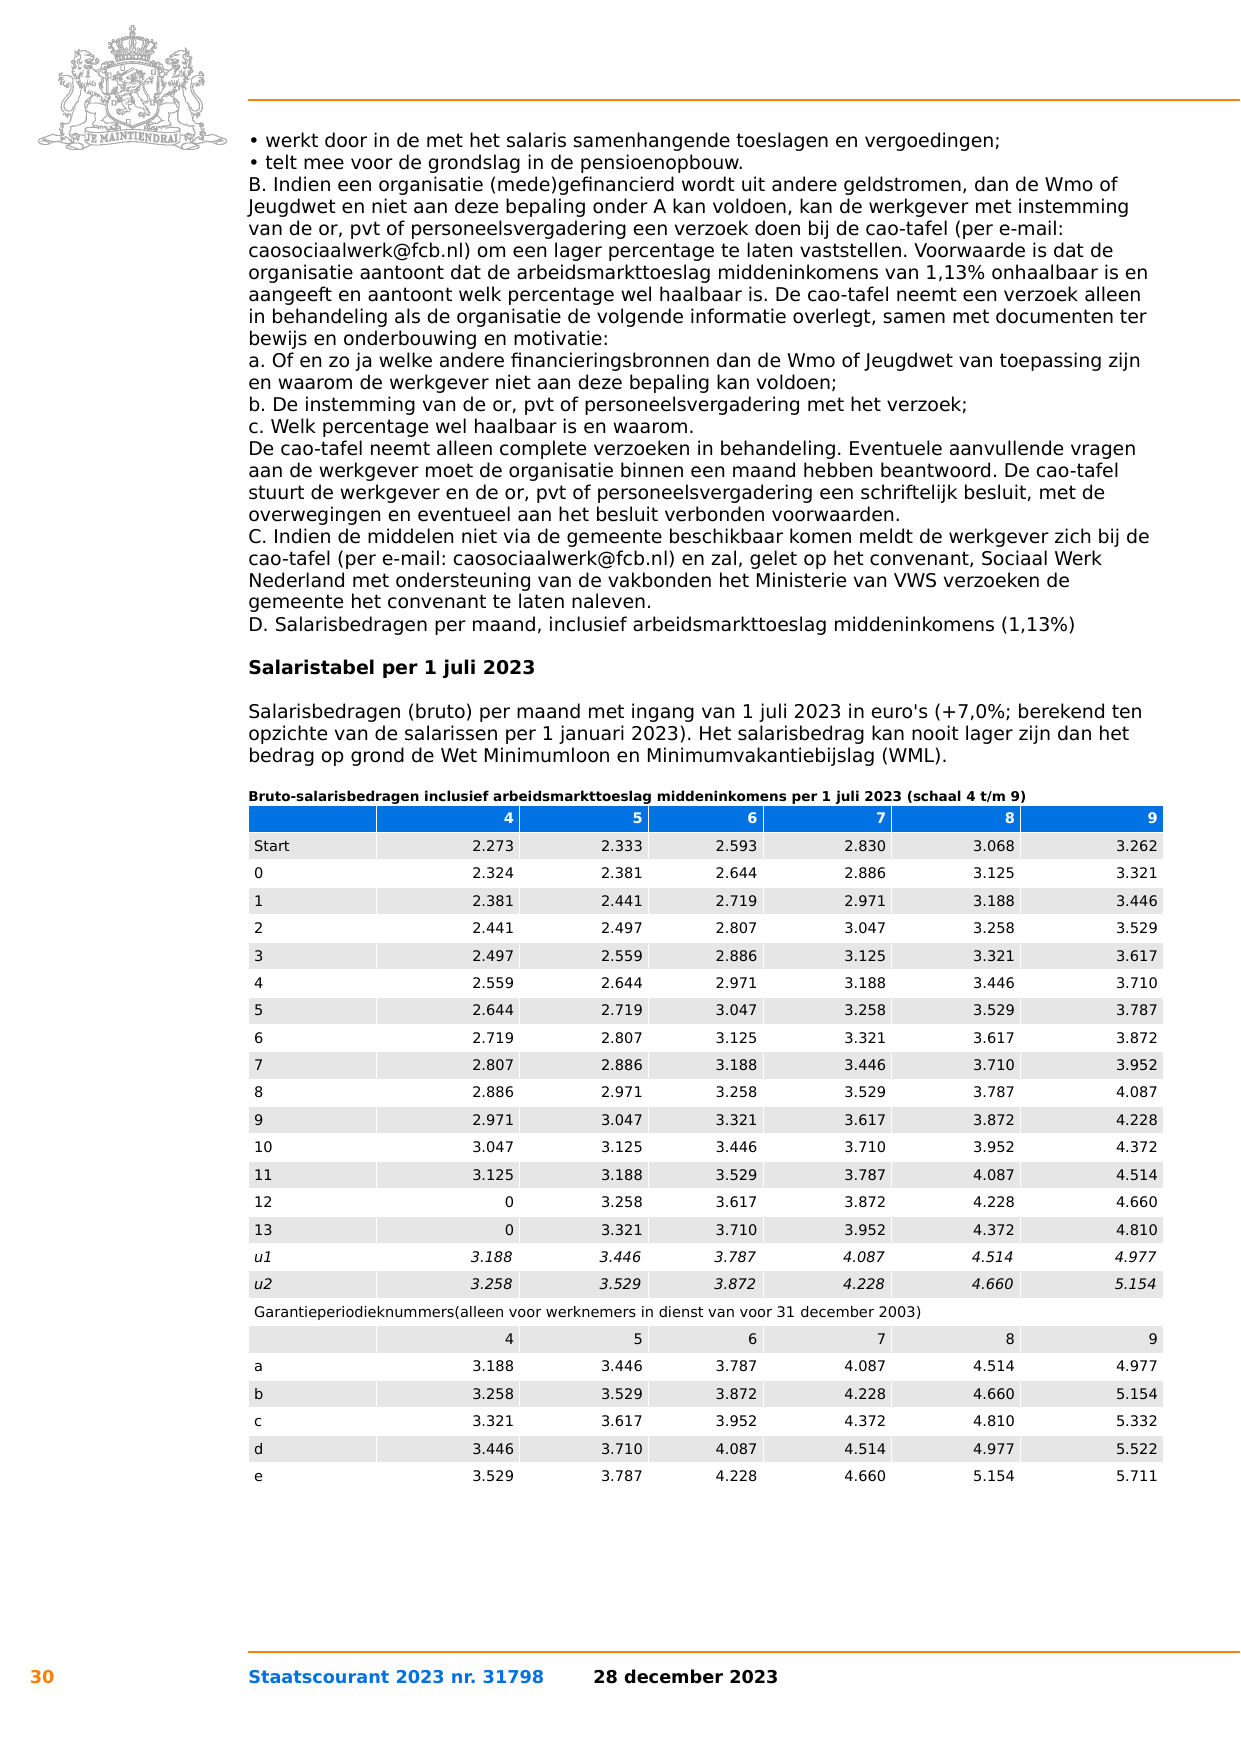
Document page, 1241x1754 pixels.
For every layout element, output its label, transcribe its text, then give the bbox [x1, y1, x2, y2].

table_cell u2 [249, 1271, 376, 1298]
picture [38, 25, 227, 150]
table_cell 2.593 [649, 833, 763, 859]
subtitle Salaristabel per 1 juli 2023 [248, 657, 1163, 679]
table_cell 5.711 [1021, 1463, 1163, 1489]
text D. Salarisbedragen per maand, inclusief arbeidsmarkttoeslag middeninkomens (1,13%) [248, 613, 1163, 635]
table_cell 4.087 [764, 1354, 891, 1380]
text De cao-tafel neemt alleen complete verzoeken in behandeling. Eventuele aanvullende vragen aan de werkgever moet de organisatie binnen een maand hebben beantwoord. De cao-tafel stuurt de werkgever en de or, pvt of personeelsvergadering een schriftelijk besluit, met de overwegingen en eventueel aan het besluit verbonden voorwaarden. [248, 438, 1163, 526]
table_cell 3.188 [764, 970, 891, 996]
table_cell 3.872 [892, 1107, 1020, 1133]
table_cell 8 [249, 1080, 376, 1106]
table_cell 3.047 [649, 998, 763, 1024]
table_cell 5 [249, 998, 376, 1024]
table_cell 2.497 [520, 915, 648, 942]
table_cell 3.872 [649, 1381, 763, 1407]
table_cell 4.228 [1021, 1107, 1163, 1133]
table_cell 2.886 [649, 943, 763, 969]
table_cell 7 [764, 806, 891, 832]
table_cell 12 [249, 1189, 376, 1216]
table_cell 3.258 [764, 998, 891, 1024]
table_cell 3.952 [1021, 1052, 1163, 1079]
table_cell 6 [649, 806, 763, 832]
table_cell 2.381 [520, 861, 648, 887]
table_cell 13 [249, 1217, 376, 1243]
table_cell 3.125 [764, 943, 891, 969]
table_cell 3.188 [377, 1244, 519, 1270]
table_cell 3.617 [520, 1409, 648, 1435]
table_cell 5 [520, 1326, 648, 1353]
table_cell 3.787 [764, 1162, 891, 1188]
table_cell e [249, 1463, 376, 1489]
text a. Of en zo ja welke andere financieringsbronnen dan de Wmo of Jeugdwet van toepassing zijn en waarom de werkgever niet aan deze bepaling kan voldoen; [248, 350, 1163, 394]
table_cell 3.262 [1021, 833, 1163, 859]
table_cell 3.529 [377, 1463, 519, 1489]
table_cell 4 [249, 970, 376, 996]
table_cell 2.807 [649, 915, 763, 942]
table_cell 2.441 [377, 915, 519, 942]
table_cell 3.529 [520, 1271, 648, 1298]
table_cell 3.125 [649, 1025, 763, 1051]
table_cell 2.381 [377, 888, 519, 914]
table_cell 3.446 [649, 1135, 763, 1161]
table_cell 3.446 [1021, 888, 1163, 914]
table_cell 3.710 [1021, 970, 1163, 996]
table_cell 3.321 [892, 943, 1020, 969]
table_cell 2.324 [377, 861, 519, 887]
table_cell u1 [249, 1244, 376, 1270]
table_cell 2.441 [520, 888, 648, 914]
table_cell 3.952 [764, 1217, 891, 1243]
table_cell 3.952 [649, 1409, 763, 1435]
text c. Welk percentage wel haalbaar is en waarom. [248, 416, 1163, 438]
table_cell 4.514 [1021, 1162, 1163, 1188]
table_cell 10 [249, 1135, 376, 1161]
table_cell 3.529 [764, 1080, 891, 1106]
table_cell 4.228 [764, 1271, 891, 1298]
table_cell 9 [1021, 806, 1163, 832]
table_cell 4.977 [1021, 1244, 1163, 1270]
table_cell 3.258 [377, 1271, 519, 1298]
table_cell 4.228 [764, 1381, 891, 1407]
table_cell 3.321 [520, 1217, 648, 1243]
table_cell 3.529 [892, 998, 1020, 1024]
table_cell 3.446 [764, 1052, 891, 1079]
table_cell 5.522 [1021, 1436, 1163, 1462]
table_cell 4.514 [892, 1354, 1020, 1380]
table_cell 4.810 [892, 1409, 1020, 1435]
table_cell 4.810 [1021, 1217, 1163, 1243]
table_cell 2.333 [520, 833, 648, 859]
table_cell 7 [764, 1326, 891, 1353]
table_cell 2.273 [377, 833, 519, 859]
table_cell 5.154 [1021, 1271, 1163, 1298]
table_cell 3.529 [649, 1162, 763, 1188]
table_cell 4.087 [649, 1436, 763, 1462]
table_cell 4.228 [649, 1463, 763, 1489]
table_cell 2.559 [520, 943, 648, 969]
table_cell [249, 806, 376, 832]
table_cell 5 [520, 806, 648, 832]
table_cell 3.188 [377, 1354, 519, 1380]
table_cell 4.514 [892, 1244, 1020, 1270]
table_cell 3.710 [649, 1217, 763, 1243]
table_cell 5.332 [1021, 1409, 1163, 1435]
table_cell 2.807 [520, 1025, 648, 1051]
table_cell 3.258 [520, 1189, 648, 1216]
text b. De instemming van de or, pvt of personeelsvergadering met het verzoek; [248, 394, 1163, 416]
table_cell 4.660 [892, 1271, 1020, 1298]
table_cell 3.710 [892, 1052, 1020, 1079]
table_cell 5.154 [1021, 1381, 1163, 1407]
table_cell 3.872 [1021, 1025, 1163, 1051]
table_cell 4.660 [764, 1463, 891, 1489]
table_cell 2.886 [520, 1052, 648, 1079]
table_cell 3.529 [1021, 915, 1163, 942]
table_cell 8 [892, 806, 1020, 832]
table_cell 3.258 [649, 1080, 763, 1106]
table_cell 4.228 [892, 1189, 1020, 1216]
text Salarisbedragen (bruto) per maand met ingang van 1 juli 2023 in euro's (+7,0%; berekend ten opzichte van de salarissen per 1 januari 2023). Het salarisbedrag kan nooit lager zijn dan het bedrag op grond de Wet Minimumloon en Minimumvakantiebijslag (WML). [248, 701, 1163, 767]
table_cell 0 [377, 1217, 519, 1243]
table_cell 4.087 [764, 1244, 891, 1270]
table_cell 3.710 [764, 1135, 891, 1161]
text • werkt door in de met het salaris samenhangende toeslagen en vergoedingen; [248, 130, 1163, 152]
table_cell 4.087 [892, 1162, 1020, 1188]
table_cell 4.087 [1021, 1080, 1163, 1106]
table_cell d [249, 1436, 376, 1462]
table_cell 3.952 [892, 1135, 1020, 1161]
table_cell 2.719 [377, 1025, 519, 1051]
table_cell 3.188 [520, 1162, 648, 1188]
table_cell 9 [1021, 1326, 1163, 1353]
table_cell 2 [249, 915, 376, 942]
table_cell c [249, 1409, 376, 1435]
table_cell b [249, 1381, 376, 1407]
text • telt mee voor de grondslag in de pensioenopbouw. [248, 152, 1163, 174]
table_cell 11 [249, 1162, 376, 1188]
table_cell 3.787 [649, 1244, 763, 1270]
table_cell 0 [249, 861, 376, 887]
table_cell 2.807 [377, 1052, 519, 1079]
table_cell 2.886 [764, 861, 891, 887]
table_cell 0 [377, 1189, 519, 1216]
table_cell Start [249, 833, 376, 859]
table_cell 3.188 [649, 1052, 763, 1079]
table_cell 3.321 [649, 1107, 763, 1133]
table_cell 4.660 [892, 1381, 1020, 1407]
table_cell 4.514 [764, 1436, 891, 1462]
table_cell 3.872 [764, 1189, 891, 1216]
table_header Bruto-salarisbedragen inclusief arbeidsmarkttoeslag middeninkomens per 1 juli 2023 (schaal 4 t/m 9) [248, 789, 1163, 805]
table_cell 4.977 [1021, 1354, 1163, 1380]
table_cell 3.446 [520, 1244, 648, 1270]
table_cell 5.154 [892, 1463, 1020, 1489]
table_cell Garantieperiodieknummers(alleen voor werknemers in dienst van voor 31 december 2003) [249, 1299, 1163, 1325]
table_cell 3 [249, 943, 376, 969]
table_cell 1 [249, 888, 376, 914]
table_cell 2.971 [764, 888, 891, 914]
table_cell 2.971 [649, 970, 763, 996]
table_cell 2.644 [520, 970, 648, 996]
table_cell 2.644 [377, 998, 519, 1024]
table_cell 3.617 [892, 1025, 1020, 1051]
table_cell 8 [892, 1326, 1020, 1353]
table_cell 3.787 [1021, 998, 1163, 1024]
table_cell 3.321 [377, 1409, 519, 1435]
table_cell 2.644 [649, 861, 763, 887]
table_cell 6 [649, 1326, 763, 1353]
table_cell 2.497 [377, 943, 519, 969]
table_cell 3.446 [520, 1354, 648, 1380]
table_cell 3.617 [764, 1107, 891, 1133]
table_cell 3.125 [892, 861, 1020, 887]
table_cell 3.047 [377, 1135, 519, 1161]
table_cell a [249, 1354, 376, 1380]
table_cell 4.372 [892, 1217, 1020, 1243]
table_cell 2.971 [377, 1107, 519, 1133]
table_cell 3.529 [520, 1381, 648, 1407]
table_cell [249, 1326, 376, 1353]
table_cell 3.617 [649, 1189, 763, 1216]
table_cell 3.125 [520, 1135, 648, 1161]
table_cell 3.617 [1021, 943, 1163, 969]
table_cell 3.321 [1021, 861, 1163, 887]
text B. Indien een organisatie (mede)gefinancierd wordt uit andere geldstromen, dan de Wmo of Jeugdwet en niet aan deze bepaling onder A kan voldoen, kan de werkgever met instemming van de or, pvt of personeelsvergadering een verzoek doen bij de cao-tafel (per e-mail: caosociaalwerk@fcb.nl) om een lager percentage te laten vaststellen. Voorwaarde is dat de organisatie aantoont dat de arbeidsmarkttoeslag middeninkomens van 1,13% onhaalbaar is en aangeeft en aantoont welk percentage wel haalbaar is. De cao-tafel neemt een verzoek alleen in behandeling als de organisatie de volgende informatie overlegt, samen met documenten ter bewijs en onderbouwing en motivatie: [248, 174, 1163, 350]
table_cell 3.872 [649, 1271, 763, 1298]
table_cell 2.559 [377, 970, 519, 996]
table_cell 3.047 [520, 1107, 648, 1133]
table_cell 3.446 [377, 1436, 519, 1462]
table_cell 9 [249, 1107, 376, 1133]
table_cell 4.660 [1021, 1189, 1163, 1216]
table_cell 7 [249, 1052, 376, 1079]
table_cell 3.787 [649, 1354, 763, 1380]
table_cell 4.977 [892, 1436, 1020, 1462]
table_cell 2.830 [764, 833, 891, 859]
table_cell 2.886 [377, 1080, 519, 1106]
table_cell 4 [377, 806, 519, 832]
table_cell 2.719 [520, 998, 648, 1024]
table_cell 3.321 [764, 1025, 891, 1051]
table_cell 6 [249, 1025, 376, 1051]
table_cell 3.125 [377, 1162, 519, 1188]
table_cell 4.372 [1021, 1135, 1163, 1161]
table_cell 2.719 [649, 888, 763, 914]
text C. Indien de middelen niet via de gemeente beschikbaar komen meldt de werkgever zich bij de cao-tafel (per e-mail: caosociaalwerk@fcb.nl) en zal, gelet op het convenant, Sociaal Werk Nederland met ondersteuning van de vakbonden het Ministerie van VWS verzoeken de gemeente het convenant te laten naleven. [248, 526, 1163, 613]
table_cell 3.068 [892, 833, 1020, 859]
table_cell 3.258 [377, 1381, 519, 1407]
table_cell 3.710 [520, 1436, 648, 1462]
table_cell 3.188 [892, 888, 1020, 914]
table_cell 3.787 [892, 1080, 1020, 1106]
table_cell 3.258 [892, 915, 1020, 942]
table_cell 4.372 [764, 1409, 891, 1435]
table_cell 4 [377, 1326, 519, 1353]
table_cell 3.787 [520, 1463, 648, 1489]
table_cell 3.446 [892, 970, 1020, 996]
table_cell 2.971 [520, 1080, 648, 1106]
table_cell 3.047 [764, 915, 891, 942]
